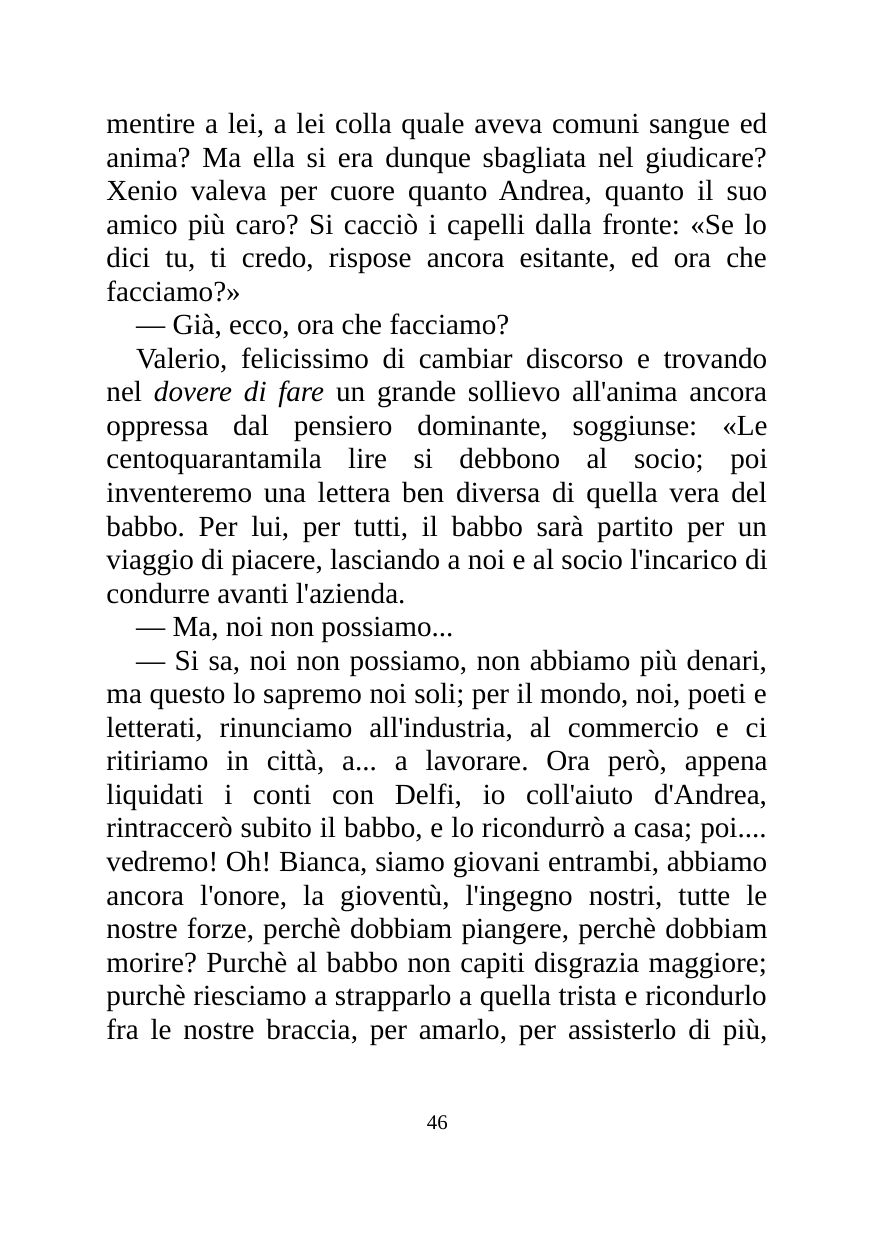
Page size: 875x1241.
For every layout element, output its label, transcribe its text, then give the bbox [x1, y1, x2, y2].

text — Già, ecco, ora che facciamo? [106, 307, 768, 341]
text Valerio, felicissimo di cambiar discorso e trovando nel dovere di fare un grande sollievo all'anima ancora oppressa dal pensiero dominante, soggiunse: «Le centoquarantamila lire si debbono al socio; poi inventeremo una lettera ben diversa di quella vera del babbo. Per lui, per tutti, il babbo sarà partito per un viaggio di piacere, lasciando a noi e al socio l'incarico di condurre avanti l'azienda. [106, 341, 768, 609]
text — Ma, noi non possiamo... [106, 609, 768, 643]
text — Si sa, noi non possiamo, non abbiamo più denari, ma questo lo sapremo noi soli; per il mondo, noi, poeti e letterati, rinunciamo all'industria, al commercio e ci ritiriamo in città, a... a lavorare. Ora però, appena liquidati i conti con Delfi, io coll'aiuto d'Andrea, rintraccerò subito il babbo, e lo ricondurrò a casa; poi.... vedremo! Oh! Bianca, siamo giovani entrambi, abbiamo ancora l'onore, la gioventù, l'ingegno nostri, tutte le nostre forze, perchè dobbiam piangere, perchè dobbiam morire? Purchè al babbo non capiti disgrazia maggiore; purchè riesciamo a strapparlo a quella trista e ricondurlo fra le nostre braccia, per amarlo, per assisterlo di più, [106, 643, 768, 1045]
text mentire a lei, a lei colla quale aveva comuni sangue ed anima? Ma ella si era dunque sbagliata nel giudicare? Xenio valeva per cuore quanto Andrea, quanto il suo amico più caro? Si cacciò i capelli dalla fronte: «Se lo dici tu, ti credo, rispose ancora esitante, ed ora che facciamo?» [106, 106, 768, 307]
